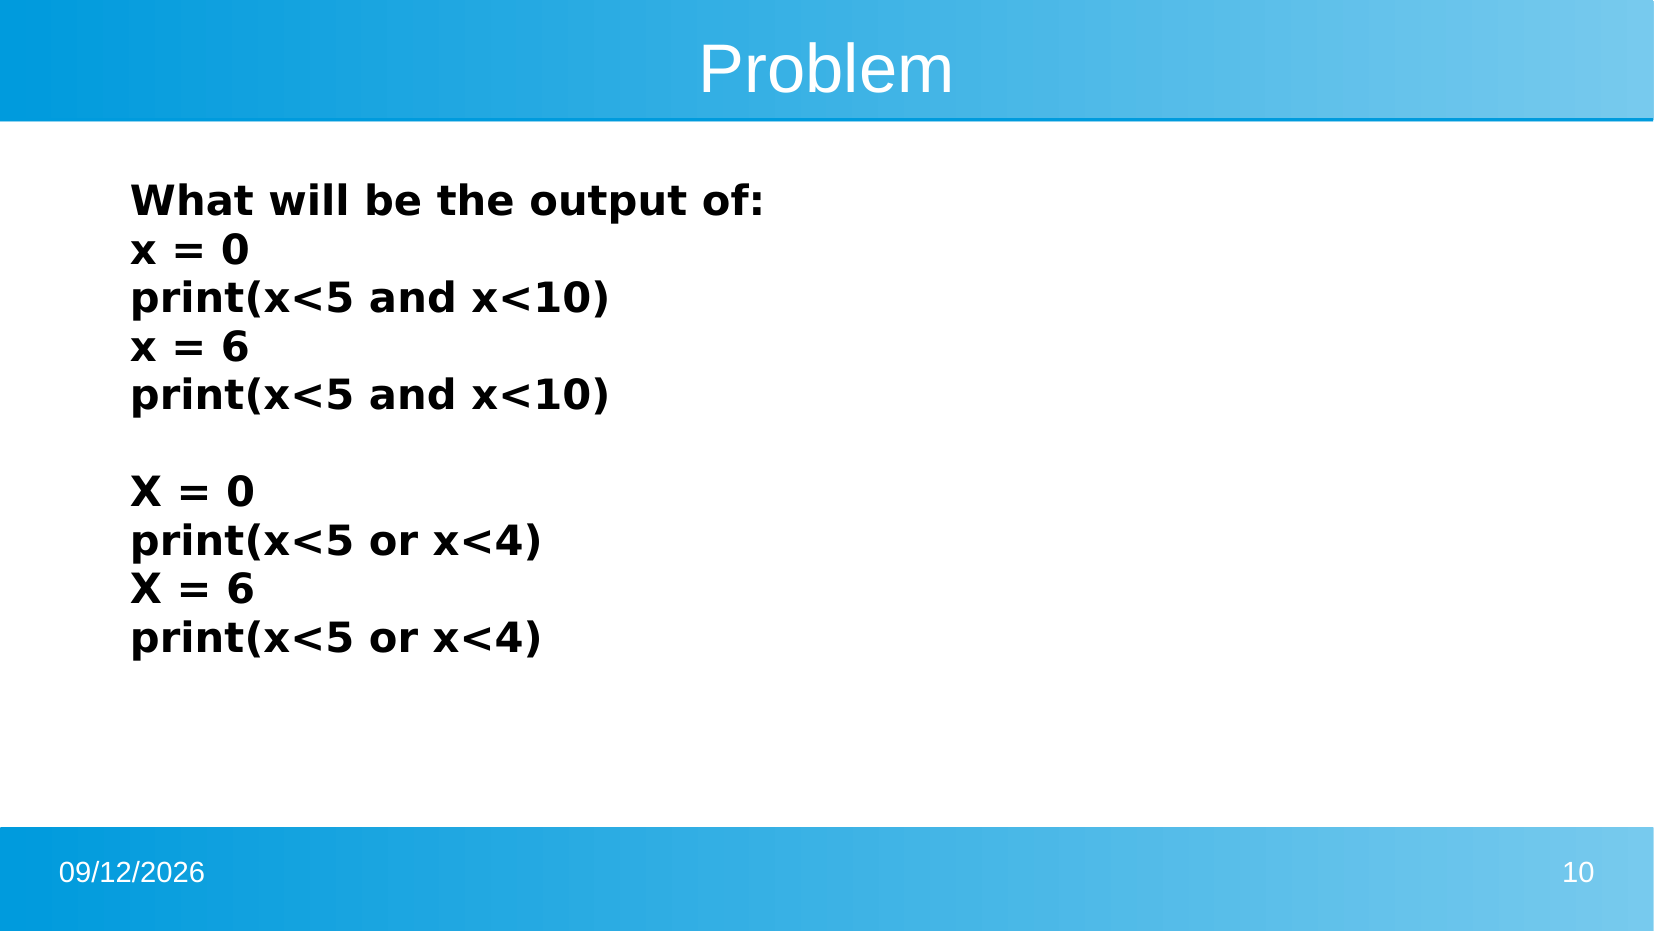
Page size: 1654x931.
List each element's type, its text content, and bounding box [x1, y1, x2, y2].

list What will be the output of: x = 0 print(x<5 and x<10) x = 6 print(x<5 and x<10) X = 0 print(x<5 or x<4) X = 6 print(x<5 or x<4) [59, 177, 1595, 768]
title Problem [59, 29, 1595, 108]
